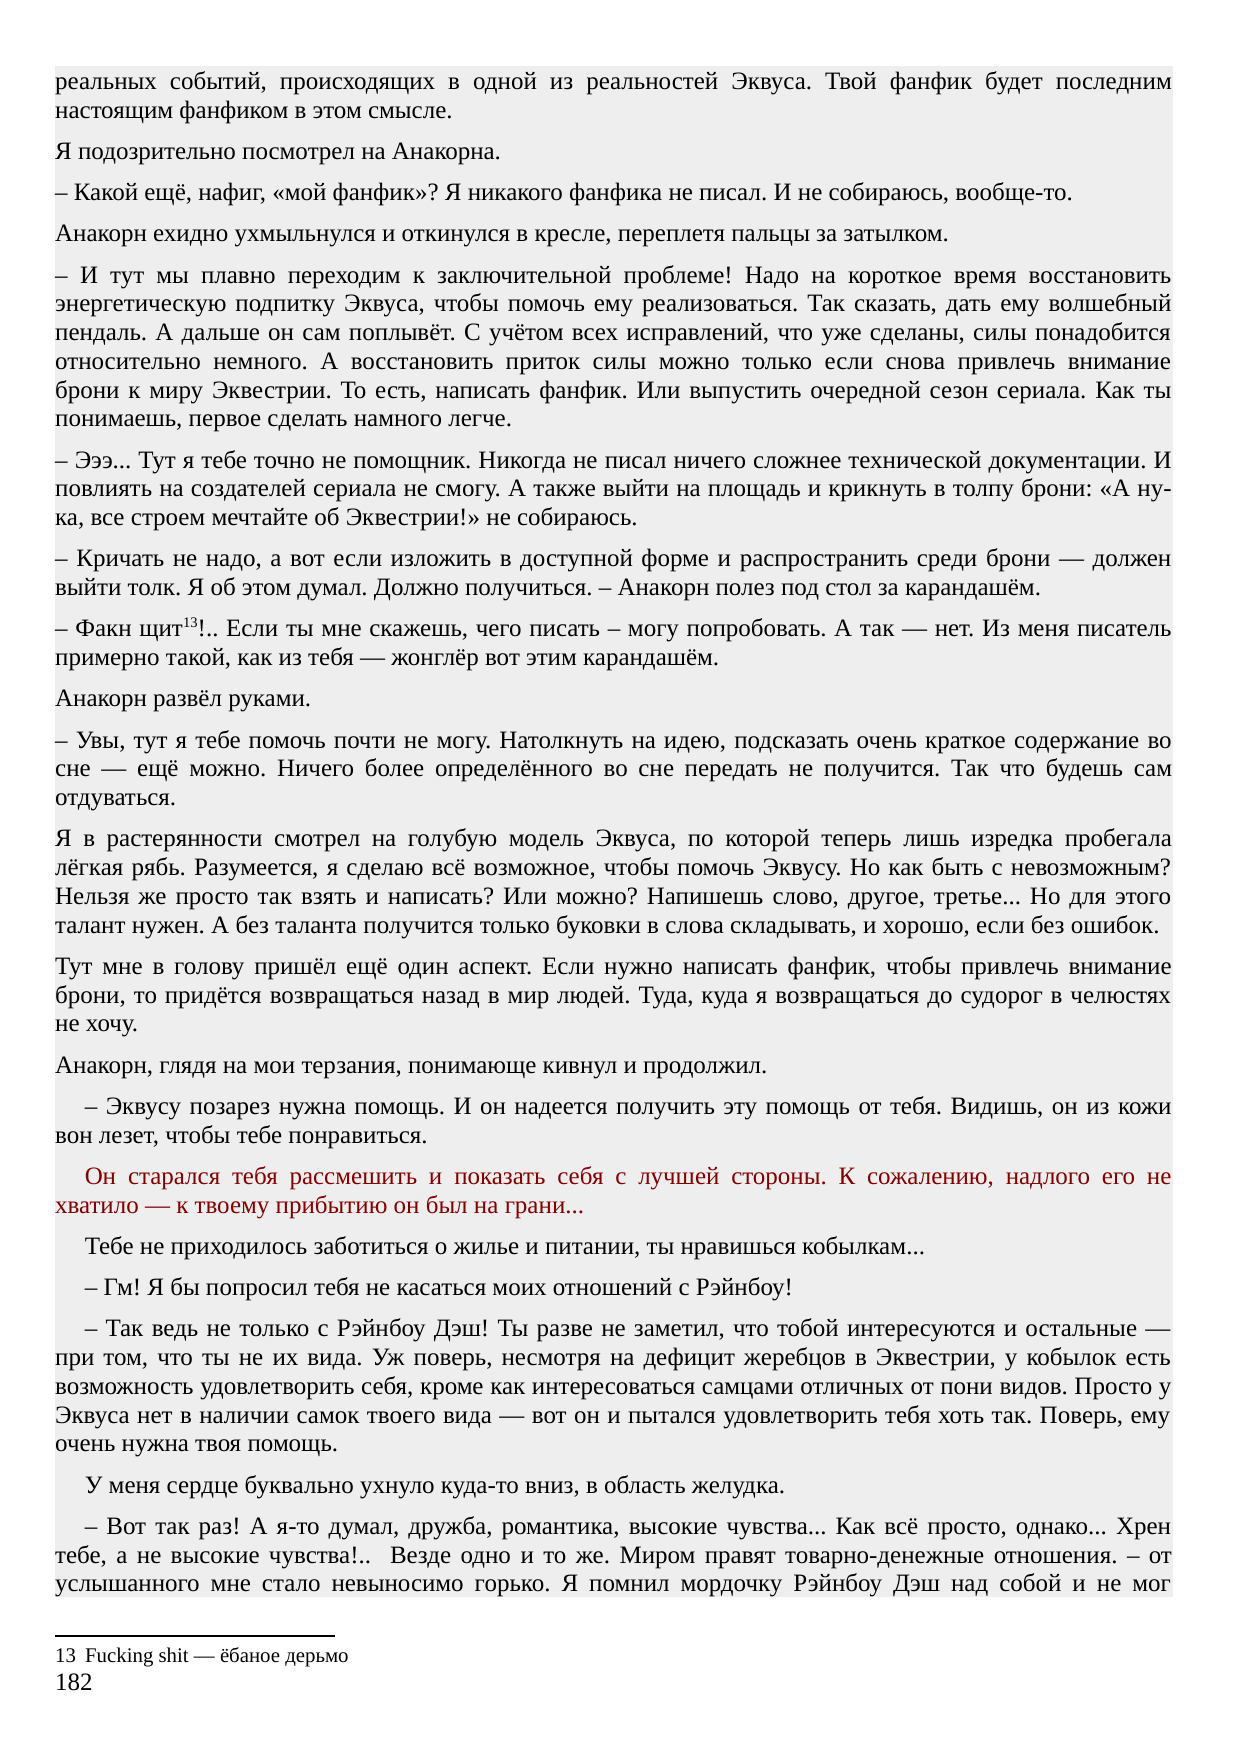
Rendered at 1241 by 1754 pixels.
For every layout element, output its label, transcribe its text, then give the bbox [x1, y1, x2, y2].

text – Какой ещё, нафиг, «мой фанфик»? Я никакого фанфика не писал. И не собираюсь, вообще-то. [55, 177, 1173, 206]
text – Эээ... Тут я тебе точно не помощник. Никогда не писал ничего сложнее технической документации. И повлиять на создателей сериала не смогу. А также выйти на площадь и крикнуть в толпу брони: «А ну-ка, все строем мечтайте об Эквестрии!» не собираюсь. [55, 445, 1173, 531]
text Fucking shit — ёбаное дерьмо [55, 1642, 1173, 1667]
text – И тут мы плавно переходим к заключительной проблеме! Надо на короткое время восстановить энергетическую подпитку Эквуса, чтобы помочь ему реализоваться. Так сказать, дать ему волшебный пендаль. А дальше он сам поплывёт. С учётом всех исправлений, что уже сделаны, силы понадобится относительно немного. А восстановить приток силы можно только если снова привлечь внимание брони к миру Эквестрии. То есть, написать фанфик. Или выпустить очередной сезон сериала. Как ты понимаешь, первое сделать намного легче. [55, 260, 1173, 432]
text Тут мне в голову пришёл ещё один аспект. Если нужно написать фанфик, чтобы привлечь внимание брони, то придётся возвращаться назад в мир людей. Туда, куда я возвращаться до судорог в челюстях не хочу. [55, 951, 1173, 1037]
text – Кричать не надо, а вот если изложить в доступной форме и распространить среди брони — должен выйти толк. Я об этом думал. Должно получиться. – Анакорн полез под стол за карандашём. [55, 543, 1173, 601]
text – Эквусу позарез нужна помощь. И он надеется получить эту помощь от тебя. Видишь, он из кожи вон лезет, чтобы тебе понравиться. [55, 1091, 1173, 1148]
text Он старался тебя рассмешить и показать себя с лучшей стороны. К сожалению, надлого его не хватило — к твоему прибытию он был на грани... [55, 1161, 1173, 1218]
text Анакорн, глядя на мои терзания, понимающе кивнул и продолжил. [55, 1050, 1173, 1078]
text Я в растерянности смотрел на голубую модель Эквуса, по которой теперь лишь изредка пробегала лёгкая рябь. Разумеется, я сделаю всё возможное, чтобы помочь Эквусу. Но как быть с невозможным? Нельзя же просто так взять и написать? Или можно? Напишешь слово, другое, третье... Но для этого талант нужен. А без таланта получится только буковки в слова складывать, и хорошо, если без ошибок. [55, 823, 1173, 938]
text – Гм! Я бы попросил тебя не касаться моих отношений с Рэйнбоу! [55, 1272, 1173, 1301]
text – Факн щит!.. Если ты мне скажешь, чего писать – могу попробовать. А так — нет. Из меня писатель примерно такой, как из тебя — жонглёр вот этим карандашём. [55, 613, 1173, 671]
text – Вот так раз! А я-то думал, дружба, романтика, высокие чувства... Как всё просто, однако... Хрен тебе, а не высокие чувства!.. Везде одно и то же. Миром правят товарно-денежные отношения. – от услышанного мне стало невыносимо горько. Я помнил мордочку Рэйнбоу Дэш над собой и не мог [55, 1511, 1173, 1597]
text Анакорн развёл руками. [55, 683, 1173, 712]
text – Так ведь не только с Рэйнбоу Дэш! Ты разве не заметил, что тобой интересуются и остальные — при том, что ты не их вида. Уж поверь, несмотря на дефицит жеребцов в Эквестрии, у кобылок есть возможность удовлетворить себя, кроме как интересоваться самцами отличных от пони видов. Просто у Эквуса нет в наличии самок твоего вида — вот он и пытался удовлетворить тебя хоть так. Поверь, ему очень нужна твоя помощь. [55, 1313, 1173, 1457]
text Я подозрительно посмотрел на Анакорна. [55, 136, 1173, 165]
text У меня сердце буквально ухнуло куда-то вниз, в область желудка. [55, 1470, 1173, 1498]
text Тебе не приходилось заботиться о жилье и питании, ты нравишься кобылкам... [55, 1231, 1173, 1260]
text – Увы, тут я тебе помочь почти не могу. Натолкнуть на идею, подсказать очень краткое содержание во сне — ещё можно. Ничего более определённого во сне передать не получится. Так что будешь сам отдуваться. [55, 725, 1173, 811]
text реальных событий, происходящих в одной из реальностей Эквуса. Твой фанфик будет последним настоящим фанфиком в этом смысле. [55, 66, 1173, 123]
text Анакорн ехидно ухмыльнулся и откинулся в кресле, переплетя пальцы за затылком. [55, 218, 1173, 247]
